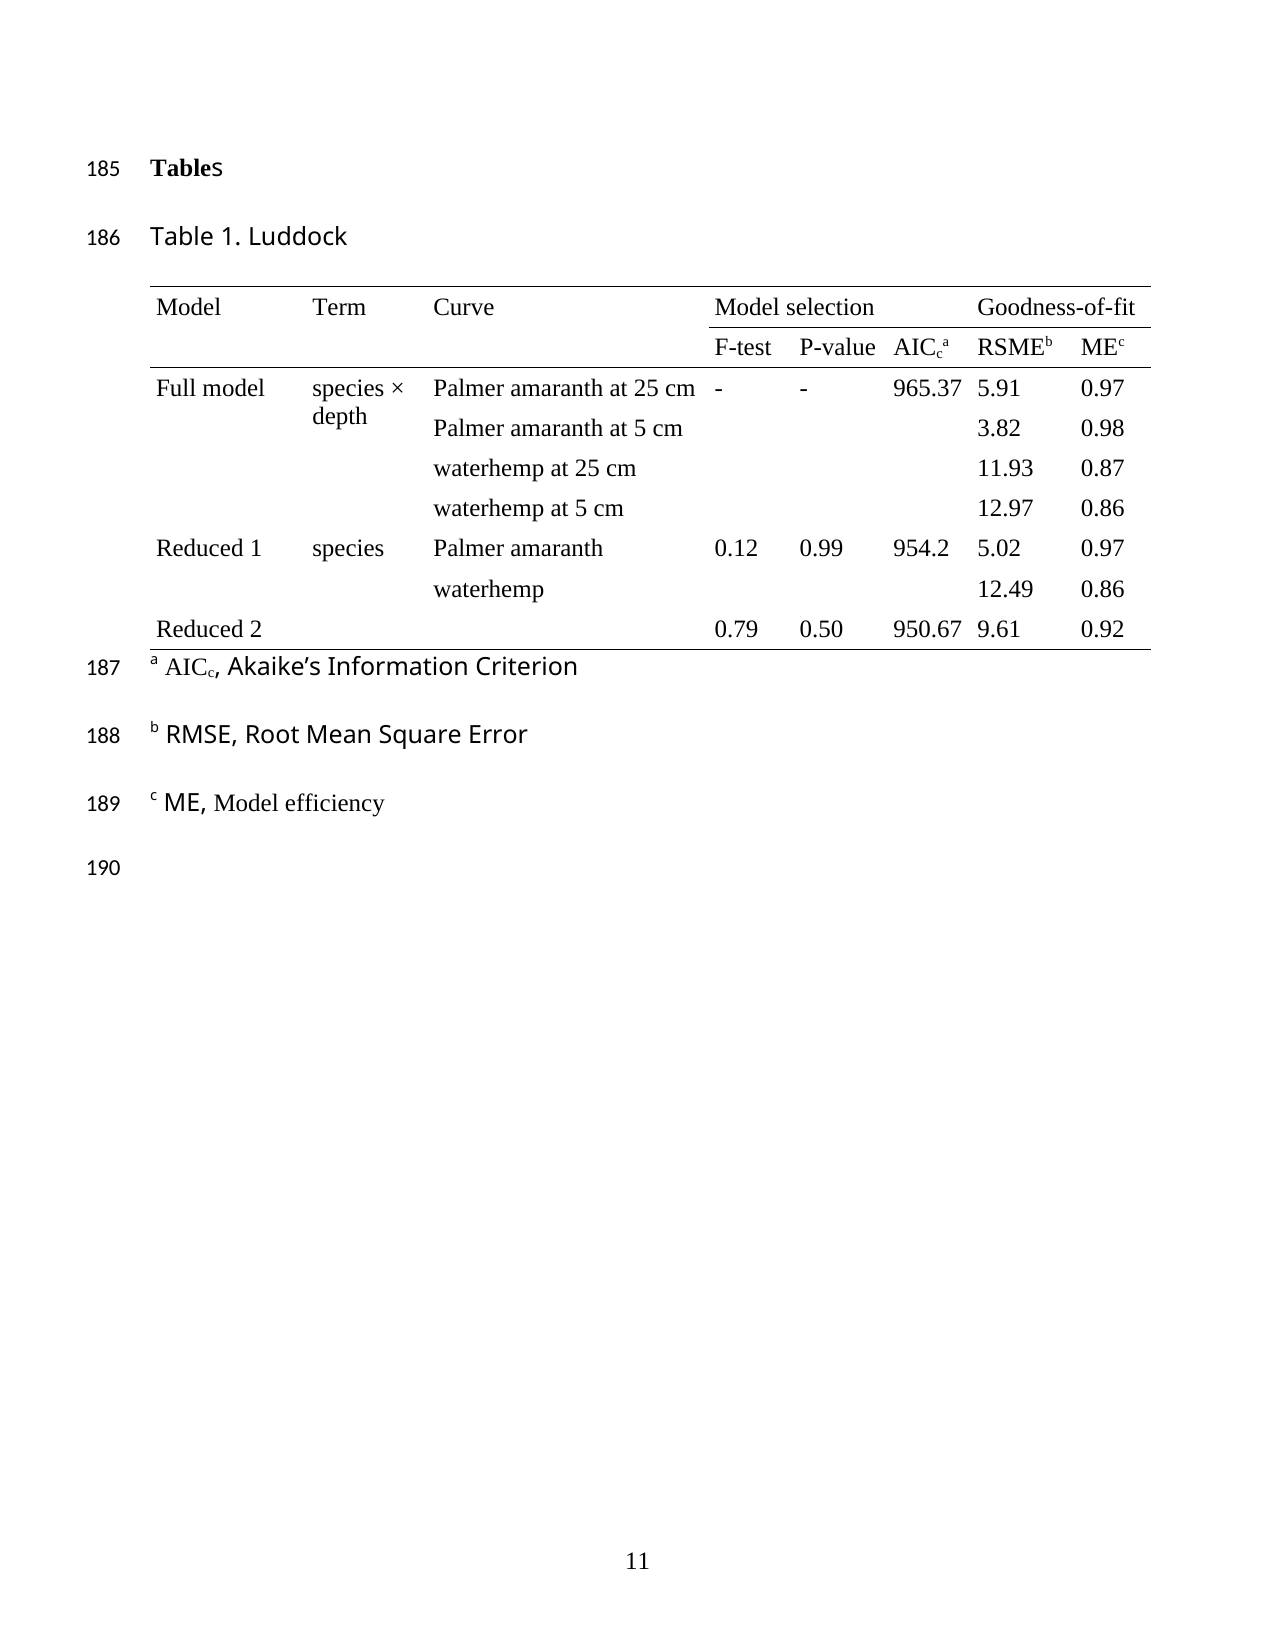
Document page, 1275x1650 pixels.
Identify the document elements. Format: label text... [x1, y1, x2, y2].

table_cell [306, 608, 427, 648]
table_cell - [709, 368, 793, 528]
table_cell Full model [150, 368, 306, 528]
table_cell Palmer amaranth [428, 528, 709, 568]
table_cell 9.61 [971, 608, 1075, 648]
table_cell waterhemp at 25 cm [428, 448, 709, 488]
table_cell 11.93 [971, 448, 1075, 488]
table_cell 0.99 [794, 528, 887, 608]
text b RMSE, Root Mean Square Error [150, 717, 1125, 751]
table_cell AICca [887, 328, 971, 367]
table_cell P-value [794, 328, 887, 367]
table_cell waterhemp [428, 568, 709, 608]
table_cell waterhemp at 5 cm [428, 488, 709, 528]
table_cell F-test [709, 328, 793, 367]
table_cell 0.50 [794, 608, 887, 648]
table_cell 0.87 [1075, 448, 1151, 488]
table_cell 0.92 [1075, 608, 1151, 648]
table_cell 0.98 [1075, 407, 1151, 447]
table_cell - [794, 368, 887, 528]
table_cell 0.97 [1075, 528, 1151, 568]
text Tables [150, 150, 1125, 184]
table_cell Palmer amaranth at 25 cm [428, 368, 709, 407]
table_cell 950.67 [887, 608, 971, 648]
table_cell 3.82 [971, 407, 1075, 447]
table_cell 0.97 [1075, 368, 1151, 407]
table_header Curve [428, 287, 709, 367]
table_cell MEc [1075, 328, 1151, 367]
table_cell 0.12 [709, 528, 793, 608]
text Table 1. Luddock [150, 218, 1125, 252]
table_header Term [306, 287, 427, 367]
text c ME, Model efficiency [150, 785, 1125, 819]
text a AICc, Akaike’s Information Criterion [150, 650, 1125, 683]
table_cell [428, 608, 709, 648]
table_cell 0.79 [709, 608, 793, 648]
table_cell 965.37 [887, 368, 971, 528]
table_cell 5.91 [971, 368, 1075, 407]
table_cell 12.97 [971, 488, 1075, 528]
table_cell species [306, 528, 427, 608]
table_cell Reduced 2 [150, 608, 306, 648]
table_cell 5.02 [971, 528, 1075, 568]
table_cell 0.86 [1075, 488, 1151, 528]
table_cell Reduced 1 [150, 528, 306, 608]
table_cell Palmer amaranth at 5 cm [428, 407, 709, 447]
table_cell species × depth [306, 368, 427, 528]
table_header Goodness-of-fit [971, 287, 1151, 327]
table_header Model [150, 287, 306, 367]
table_cell 954.2 [887, 528, 971, 608]
table_cell RSMEb [971, 328, 1075, 367]
table_cell 0.86 [1075, 568, 1151, 608]
table_cell 12.49 [971, 568, 1075, 608]
table_header Model selection [709, 287, 971, 327]
